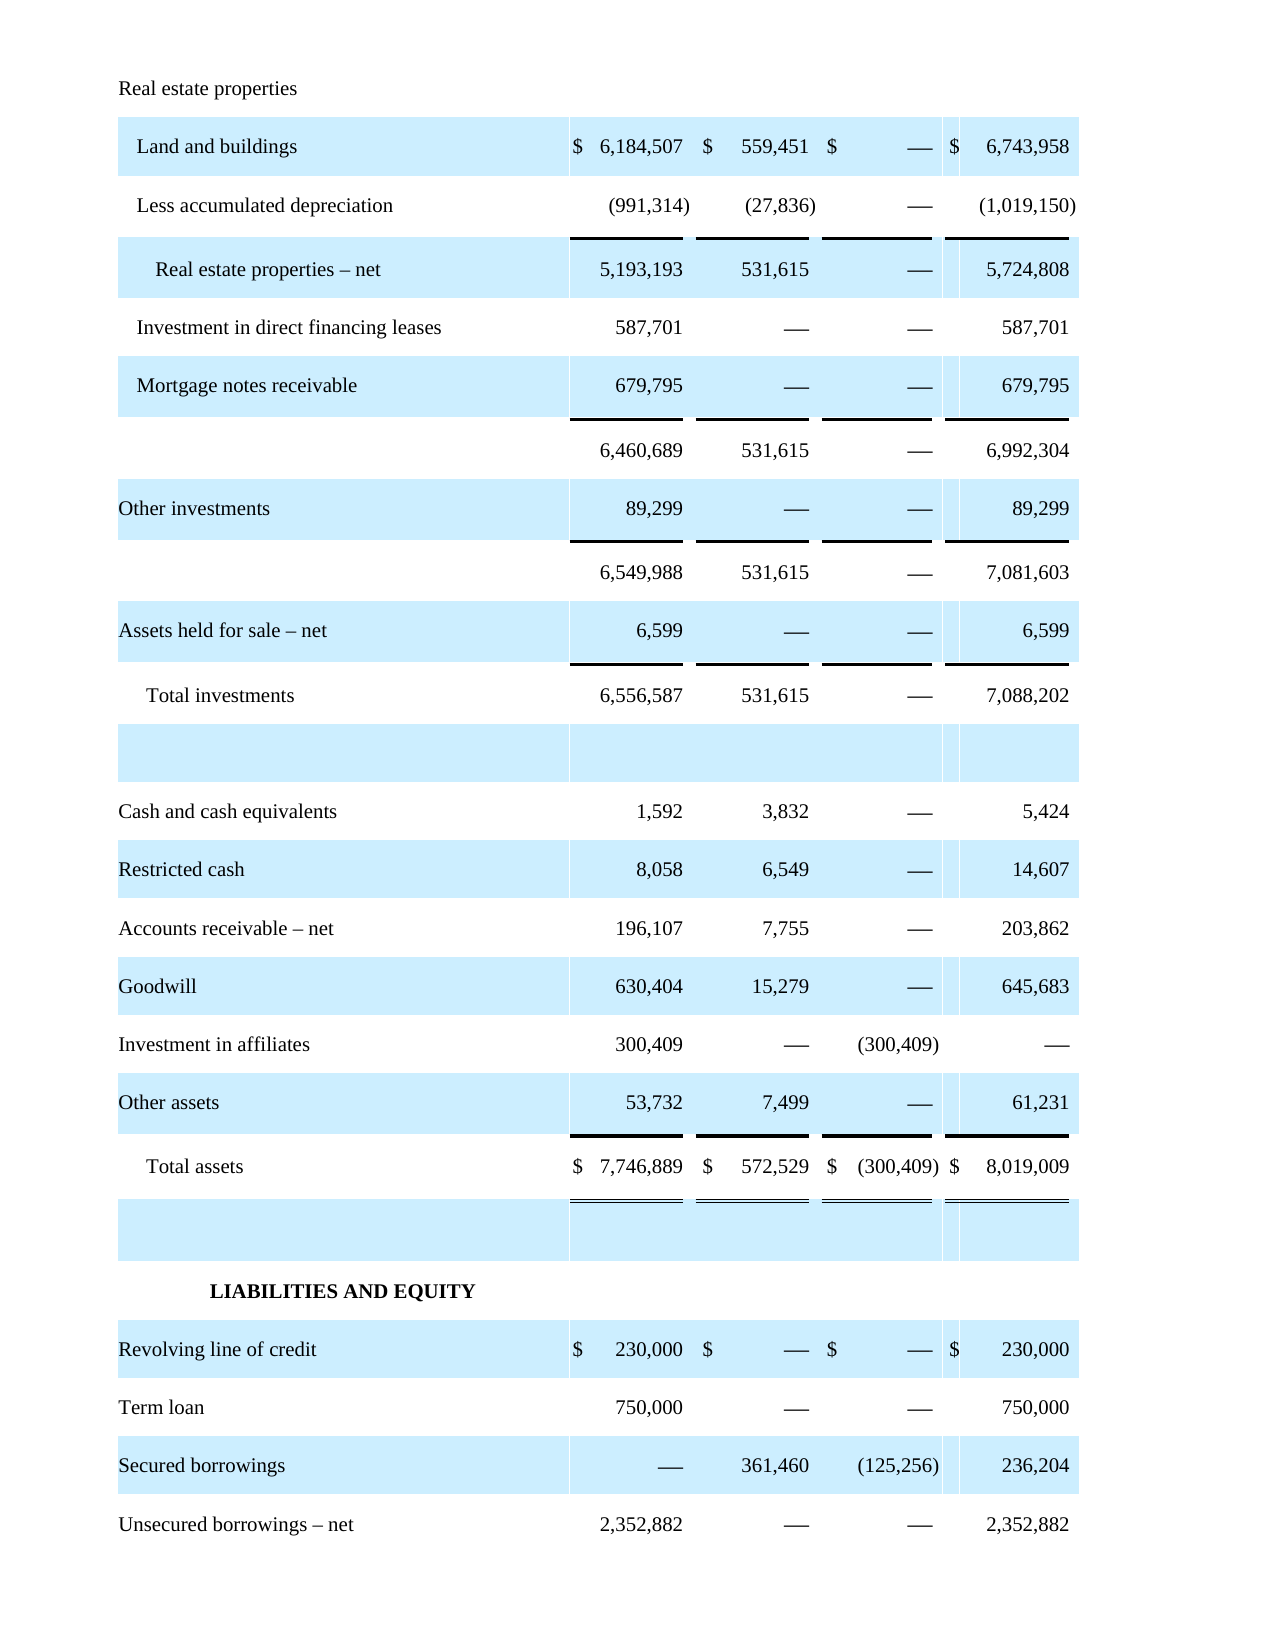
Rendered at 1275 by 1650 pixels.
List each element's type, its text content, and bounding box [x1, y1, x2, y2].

table_cell [713, 724, 809, 782]
table_cell 89,299 [583, 479, 683, 540]
table_cell [809, 1320, 819, 1378]
table_cell [570, 1073, 583, 1134]
table_cell (300,409 [837, 1015, 932, 1073]
table_cell [932, 418, 942, 479]
table_cell [696, 240, 713, 298]
table_cell [696, 1436, 713, 1494]
table_cell 6,556,587 [583, 666, 683, 724]
table_cell [696, 1261, 713, 1320]
table_cell [809, 601, 819, 662]
table_cell [809, 1134, 819, 1198]
table_cell 1,592 [583, 782, 683, 840]
table_cell [1069, 540, 1079, 601]
table_cell [118, 724, 567, 782]
table_cell 8,058 [583, 840, 683, 898]
table_cell [837, 1261, 932, 1320]
table_cell [713, 1203, 809, 1261]
table_cell 630,404 [583, 957, 683, 1015]
table_cell Secured borrowings [118, 1436, 567, 1494]
table_cell 645,683 [960, 957, 1069, 1015]
table_cell [822, 782, 837, 840]
table_cell [696, 1015, 713, 1073]
table_cell [683, 957, 693, 1015]
table_cell 230,000 [583, 1320, 683, 1378]
table_cell [822, 543, 837, 601]
table_cell (1,019,150 [960, 176, 1069, 237]
table_cell — [837, 1320, 932, 1378]
table_cell [1069, 1134, 1079, 1198]
table_cell [696, 1203, 713, 1261]
table_cell — [837, 176, 932, 237]
table_cell 7,746,889 [583, 1138, 683, 1198]
table_cell [809, 356, 819, 417]
table_cell — [837, 356, 932, 417]
table_cell [570, 479, 583, 540]
table_cell [683, 59, 693, 117]
table_cell $ [822, 117, 837, 176]
table_cell — [837, 298, 932, 356]
table_cell [809, 957, 819, 1015]
table_cell [696, 356, 713, 417]
table_cell [1069, 601, 1079, 662]
table_cell — [837, 240, 932, 298]
table_cell 5,424 [960, 782, 1069, 840]
table_cell Less accumulated depreciation [118, 176, 567, 237]
table_cell — [837, 543, 932, 601]
table_cell $ [945, 1320, 959, 1378]
table_cell [945, 356, 959, 417]
table_cell $ [570, 1320, 583, 1378]
table_cell Land and buildings [118, 117, 567, 176]
table_cell [945, 479, 959, 540]
table_cell [809, 117, 819, 176]
table_cell LIABILITIES AND EQUITY [118, 1261, 567, 1320]
table_cell [932, 59, 942, 117]
table_cell [570, 1261, 583, 1320]
table_cell [570, 1378, 583, 1436]
table_cell — [713, 1494, 809, 1553]
table_cell 8,019,009 [960, 1138, 1069, 1198]
table_cell 61,231 [960, 1073, 1069, 1134]
table_cell [570, 298, 583, 356]
table_cell [570, 724, 583, 782]
table_cell [683, 899, 693, 957]
table_cell [570, 1494, 583, 1553]
table_cell [809, 298, 819, 356]
table_cell [945, 1378, 959, 1436]
table_cell [683, 479, 693, 540]
table_cell [932, 782, 942, 840]
table_cell ) [809, 176, 819, 237]
table_cell [570, 840, 583, 898]
table_cell [822, 899, 837, 957]
table_cell [696, 666, 713, 724]
table_cell Term loan [118, 1378, 567, 1436]
table_cell 587,701 [583, 298, 683, 356]
table_cell [960, 59, 1069, 117]
table_cell [809, 724, 819, 782]
table_cell [822, 840, 837, 898]
table_cell [696, 298, 713, 356]
table_cell — [713, 1015, 809, 1073]
table_cell [1069, 117, 1079, 176]
table_cell [1069, 298, 1079, 356]
table_cell [822, 666, 837, 724]
table_cell [713, 59, 809, 117]
table_cell [809, 1073, 819, 1134]
table_cell Accounts receivable – net [118, 899, 567, 957]
table_cell [932, 1378, 942, 1436]
table_cell [822, 601, 837, 662]
table_cell $ [822, 1320, 837, 1378]
table_cell [822, 421, 837, 479]
table_cell [696, 1378, 713, 1436]
table_cell [570, 59, 583, 117]
table_cell [683, 840, 693, 898]
table_cell 236,204 [960, 1436, 1069, 1494]
table_cell [1069, 237, 1079, 298]
table_cell Cash and cash equivalents [118, 782, 567, 840]
table_cell 5,193,193 [583, 240, 683, 298]
table_cell [945, 601, 959, 662]
table_cell — [713, 1320, 809, 1378]
table_cell 6,460,689 [583, 421, 683, 479]
table_cell — [713, 601, 809, 662]
table_cell [1069, 356, 1079, 417]
table_cell [932, 540, 942, 601]
table_cell [683, 1378, 693, 1436]
table_cell [696, 601, 713, 662]
table_cell [822, 1378, 837, 1436]
table_cell [696, 1494, 713, 1553]
table_cell 750,000 [583, 1378, 683, 1436]
table_cell [1069, 782, 1079, 840]
table_cell [945, 782, 959, 840]
table_cell [696, 957, 713, 1015]
table_cell [822, 1015, 837, 1073]
table_cell [1069, 1436, 1079, 1494]
table_cell Investment in direct financing leases [118, 298, 567, 356]
table_cell [945, 899, 959, 957]
table_cell ) [932, 1015, 942, 1073]
table_cell 15,279 [713, 957, 809, 1015]
table_cell [932, 1320, 942, 1378]
table_cell 572,529 [713, 1138, 809, 1198]
table_cell [932, 957, 942, 1015]
table_cell — [837, 1378, 932, 1436]
table_cell [960, 1261, 1069, 1320]
table_cell [683, 724, 693, 782]
table_cell [945, 840, 959, 898]
table_cell 6,599 [583, 601, 683, 662]
table_cell [822, 356, 837, 417]
table_cell [570, 957, 583, 1015]
table_cell [683, 1134, 693, 1198]
table_cell [683, 1199, 693, 1261]
table_cell (125,256 [837, 1436, 932, 1494]
table_cell [932, 176, 942, 237]
table_cell — [837, 1073, 932, 1134]
table_cell [570, 1203, 583, 1261]
table_cell Real estate properties – net [118, 237, 567, 298]
table_cell — [713, 1378, 809, 1436]
table_cell [960, 724, 1069, 782]
table_cell [960, 1203, 1069, 1261]
table_cell [696, 59, 713, 117]
table_cell [1069, 1199, 1079, 1261]
table_cell [683, 601, 693, 662]
table_cell [822, 298, 837, 356]
table_cell [1069, 418, 1079, 479]
table_cell [570, 1436, 583, 1494]
table_cell 7,081,603 [960, 543, 1069, 601]
table_cell [932, 298, 942, 356]
table_cell [932, 479, 942, 540]
table_cell [822, 1203, 837, 1261]
table_cell 203,862 [960, 899, 1069, 957]
table_cell [1069, 899, 1079, 957]
table_cell — [837, 479, 932, 540]
table_cell [683, 663, 693, 724]
table_cell 6,743,958 [960, 117, 1069, 176]
table_cell 3,832 [713, 782, 809, 840]
table_cell [932, 840, 942, 898]
table_cell [570, 899, 583, 957]
table_cell [809, 479, 819, 540]
table_cell 2,352,882 [583, 1494, 683, 1553]
table_cell $ [822, 1138, 837, 1198]
table_cell [1069, 479, 1079, 540]
table_cell Restricted cash [118, 840, 567, 898]
table_cell [945, 59, 959, 117]
table_cell [932, 1494, 942, 1553]
table_cell 230,000 [960, 1320, 1069, 1378]
table_cell [822, 1436, 837, 1494]
table_cell — [713, 298, 809, 356]
table_cell 587,701 [960, 298, 1069, 356]
table_cell Unsecured borrowings – net [118, 1494, 567, 1553]
table_cell [683, 356, 693, 417]
table_cell (27,836 [713, 176, 809, 237]
table_cell [837, 1203, 932, 1261]
table_cell [570, 176, 583, 237]
table_cell 6,184,507 [583, 117, 683, 176]
table_cell $ [570, 1138, 583, 1198]
table_cell [932, 1199, 942, 1261]
table_cell [696, 724, 713, 782]
table_cell [809, 1494, 819, 1553]
table_cell Revolving line of credit [118, 1320, 567, 1378]
table_cell 6,599 [960, 601, 1069, 662]
table_cell [1069, 59, 1079, 117]
table_cell $ [696, 1138, 713, 1198]
table_cell [809, 540, 819, 601]
table_cell 559,451 [713, 117, 809, 176]
table_cell [1069, 1015, 1079, 1073]
table_cell — [837, 601, 932, 662]
table_cell [696, 1073, 713, 1134]
table_cell [583, 1261, 683, 1320]
table_cell ) [932, 1134, 942, 1198]
table_cell [822, 724, 837, 782]
table_cell [837, 724, 932, 782]
table_cell [696, 543, 713, 601]
table_cell 679,795 [960, 356, 1069, 417]
table_cell [822, 59, 837, 117]
table_cell Real estate properties [118, 59, 567, 117]
table_cell Total assets [118, 1134, 567, 1198]
table_cell [118, 1199, 567, 1261]
table_cell ) [1069, 176, 1079, 237]
table_cell [583, 1203, 683, 1261]
table_cell [945, 421, 959, 479]
table_cell Other investments [118, 479, 567, 540]
table_cell $ [945, 1138, 959, 1198]
table_cell [683, 1436, 693, 1494]
table_cell [945, 543, 959, 601]
table_cell [809, 59, 819, 117]
table_cell (300,409 [837, 1138, 932, 1198]
table_cell 750,000 [960, 1378, 1069, 1436]
table_cell [809, 840, 819, 898]
table_cell [683, 1015, 693, 1073]
table_cell [932, 356, 942, 417]
table_cell 89,299 [960, 479, 1069, 540]
table_cell [809, 1436, 819, 1494]
table_cell [1069, 1494, 1079, 1553]
table_cell [809, 237, 819, 298]
table_cell [932, 724, 942, 782]
table_cell [570, 601, 583, 662]
table_cell [683, 298, 693, 356]
table_cell [945, 240, 959, 298]
table_cell — [713, 356, 809, 417]
table_cell [570, 356, 583, 417]
table_cell [1069, 1378, 1079, 1436]
table_cell Mortgage notes receivable [118, 356, 567, 417]
table_cell [683, 418, 693, 479]
table_cell — [837, 957, 932, 1015]
table_cell [945, 666, 959, 724]
table_cell [696, 899, 713, 957]
table_cell — [960, 1015, 1069, 1073]
table_cell — [837, 899, 932, 957]
table_cell [945, 1436, 959, 1494]
table_cell [696, 421, 713, 479]
table_cell 53,732 [583, 1073, 683, 1134]
table_cell — [837, 666, 932, 724]
table_cell [822, 176, 837, 237]
table_cell [809, 782, 819, 840]
table_cell [932, 899, 942, 957]
table_cell [570, 421, 583, 479]
table_cell [683, 540, 693, 601]
table_cell 7,755 [713, 899, 809, 957]
table_cell [570, 666, 583, 724]
table_cell $ [570, 117, 583, 176]
table_cell [118, 540, 567, 601]
table_cell [809, 418, 819, 479]
table_cell [1069, 1073, 1079, 1134]
table_cell 531,615 [713, 421, 809, 479]
table_cell 6,549,988 [583, 543, 683, 601]
table_cell [713, 1261, 809, 1320]
table_cell 531,615 [713, 240, 809, 298]
table_cell [683, 782, 693, 840]
table_cell [1069, 840, 1079, 898]
table_cell [932, 117, 942, 176]
table_cell [583, 59, 683, 117]
table_cell [1069, 663, 1079, 724]
table_cell [683, 1494, 693, 1553]
table_cell [837, 59, 932, 117]
table_cell [809, 1378, 819, 1436]
table_cell Assets held for sale – net [118, 601, 567, 662]
table_cell $ [945, 117, 959, 176]
table_cell — [837, 1494, 932, 1553]
table_cell [570, 240, 583, 298]
table_cell 7,499 [713, 1073, 809, 1134]
table_cell [809, 1015, 819, 1073]
table_cell [570, 543, 583, 601]
table_cell ) [683, 176, 693, 237]
table_cell 6,549 [713, 840, 809, 898]
table_cell [696, 782, 713, 840]
table_cell Other assets [118, 1073, 567, 1134]
table_cell ) [932, 1436, 942, 1494]
table_cell [1069, 1320, 1079, 1378]
table_cell [1069, 724, 1079, 782]
table_cell [822, 240, 837, 298]
table_cell Total investments [118, 663, 567, 724]
table_cell [683, 117, 693, 176]
table_cell [932, 237, 942, 298]
table_cell [822, 957, 837, 1015]
table_cell [1069, 957, 1079, 1015]
table_cell [683, 1320, 693, 1378]
table_cell [932, 663, 942, 724]
table_cell [696, 840, 713, 898]
table_cell [696, 176, 713, 237]
table_cell 300,409 [583, 1015, 683, 1073]
table_cell [945, 176, 959, 237]
table_cell (991,314 [583, 176, 683, 237]
table_cell 531,615 [713, 543, 809, 601]
table_cell — [837, 782, 932, 840]
table_cell [822, 1494, 837, 1553]
table_cell [945, 298, 959, 356]
table_cell [945, 1261, 959, 1320]
table_cell [118, 418, 567, 479]
table_cell 6,992,304 [960, 421, 1069, 479]
table_cell Goodwill [118, 957, 567, 1015]
table_cell [570, 782, 583, 840]
table_cell [945, 957, 959, 1015]
table_cell [945, 1015, 959, 1073]
table_cell [683, 237, 693, 298]
table_cell — [837, 840, 932, 898]
table_cell [809, 1199, 819, 1261]
table_cell 196,107 [583, 899, 683, 957]
table_cell 531,615 [713, 666, 809, 724]
table_cell [683, 1261, 693, 1320]
table_cell [822, 1073, 837, 1134]
table_cell [583, 724, 683, 782]
table_cell [822, 479, 837, 540]
table_cell 14,607 [960, 840, 1069, 898]
table_cell [932, 601, 942, 662]
table_cell [932, 1073, 942, 1134]
table_cell — [713, 479, 809, 540]
table_cell — [583, 1436, 683, 1494]
table_cell [809, 1261, 819, 1320]
table_cell $ [696, 1320, 713, 1378]
table_cell [822, 1261, 837, 1320]
table_cell [809, 663, 819, 724]
table_cell — [837, 117, 932, 176]
table_cell [945, 1494, 959, 1553]
table_cell [570, 1015, 583, 1073]
table_cell 7,088,202 [960, 666, 1069, 724]
table_cell 5,724,808 [960, 240, 1069, 298]
table_cell 2,352,882 [960, 1494, 1069, 1553]
table_cell [945, 724, 959, 782]
table_cell [945, 1073, 959, 1134]
table_cell Investment in affiliates [118, 1015, 567, 1073]
table_cell 361,460 [713, 1436, 809, 1494]
table_cell $ [696, 117, 713, 176]
table_cell 679,795 [583, 356, 683, 417]
table_cell [683, 1073, 693, 1134]
table_cell [809, 899, 819, 957]
table_cell — [837, 421, 932, 479]
table_cell [932, 1261, 942, 1320]
table_cell [945, 1203, 959, 1261]
table_cell [696, 479, 713, 540]
table_cell [1069, 1261, 1079, 1320]
